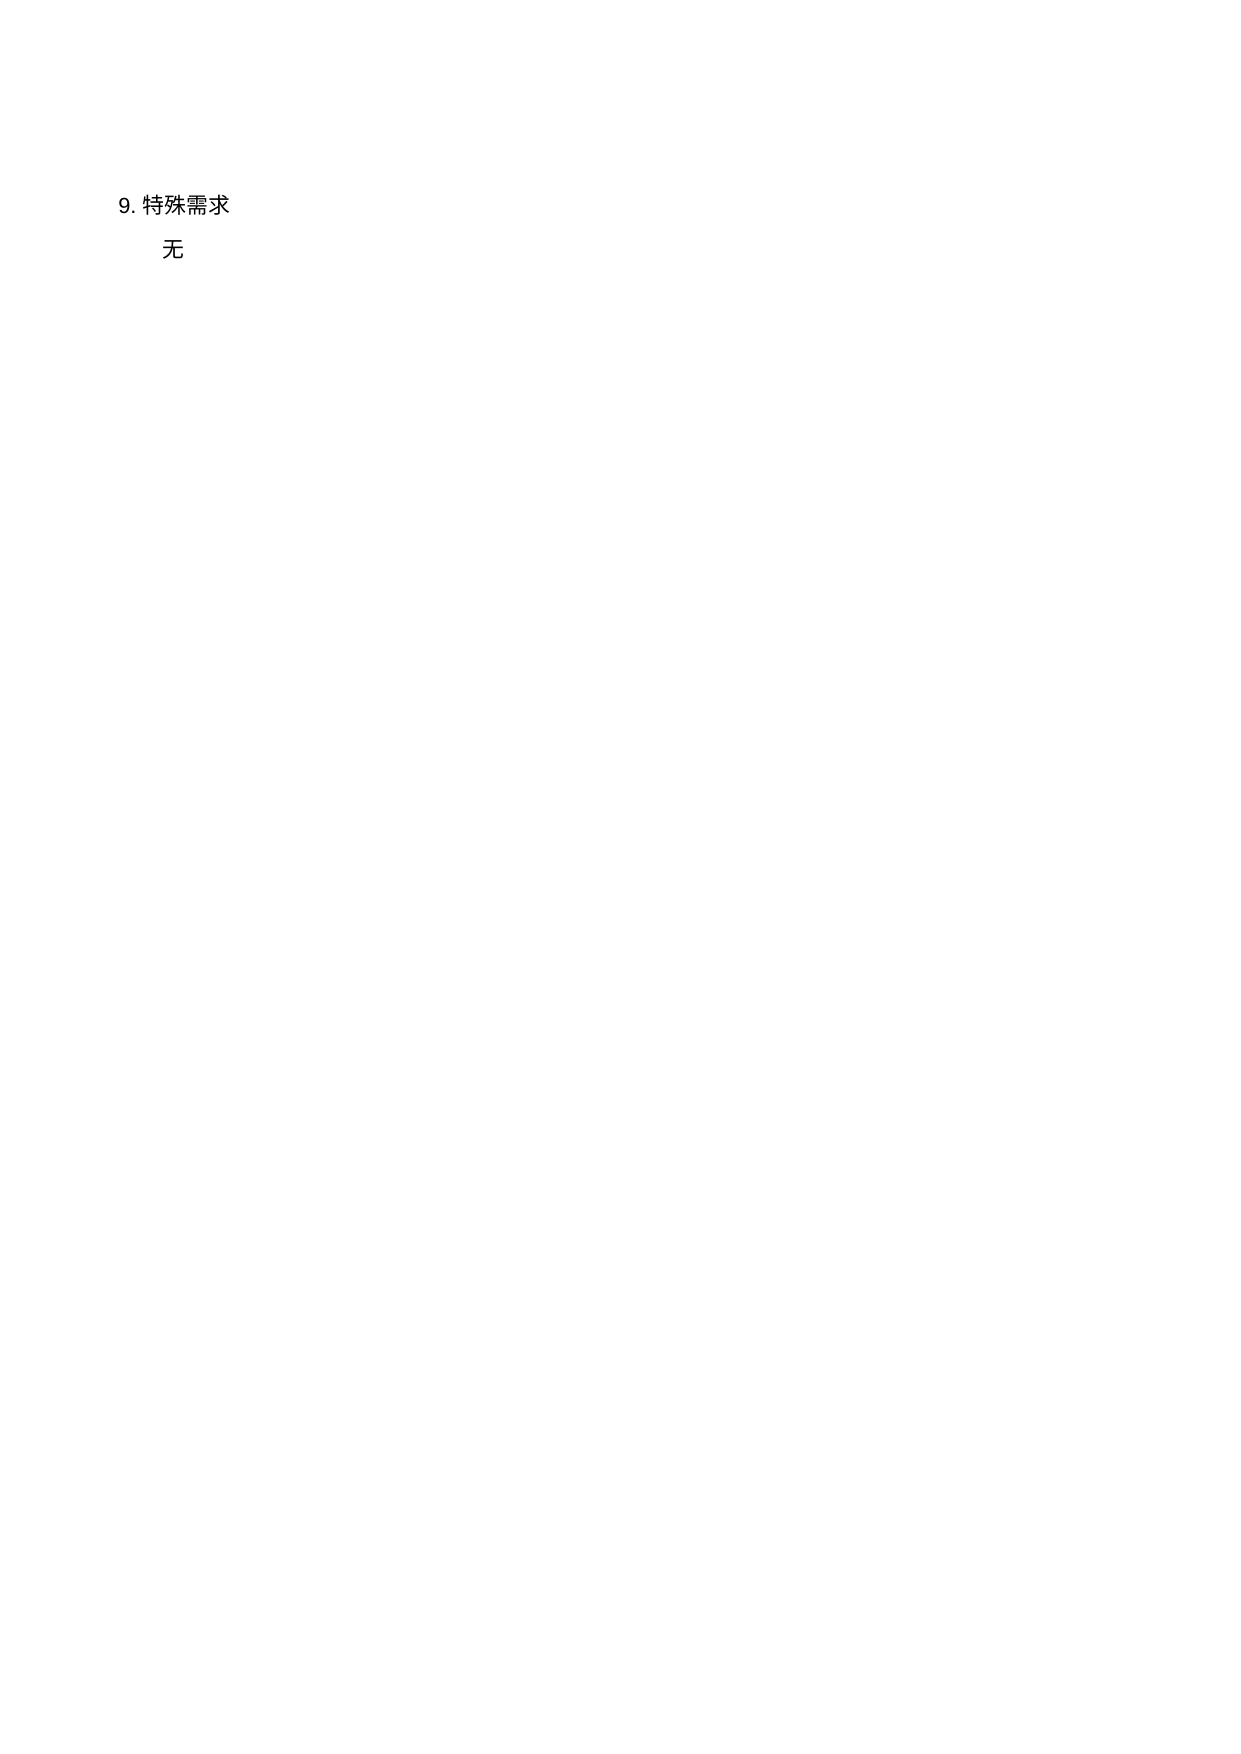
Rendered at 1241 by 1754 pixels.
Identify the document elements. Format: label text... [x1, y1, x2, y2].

subtitle 特殊需求 [118, 188, 1122, 219]
text 无 [118, 232, 1122, 264]
